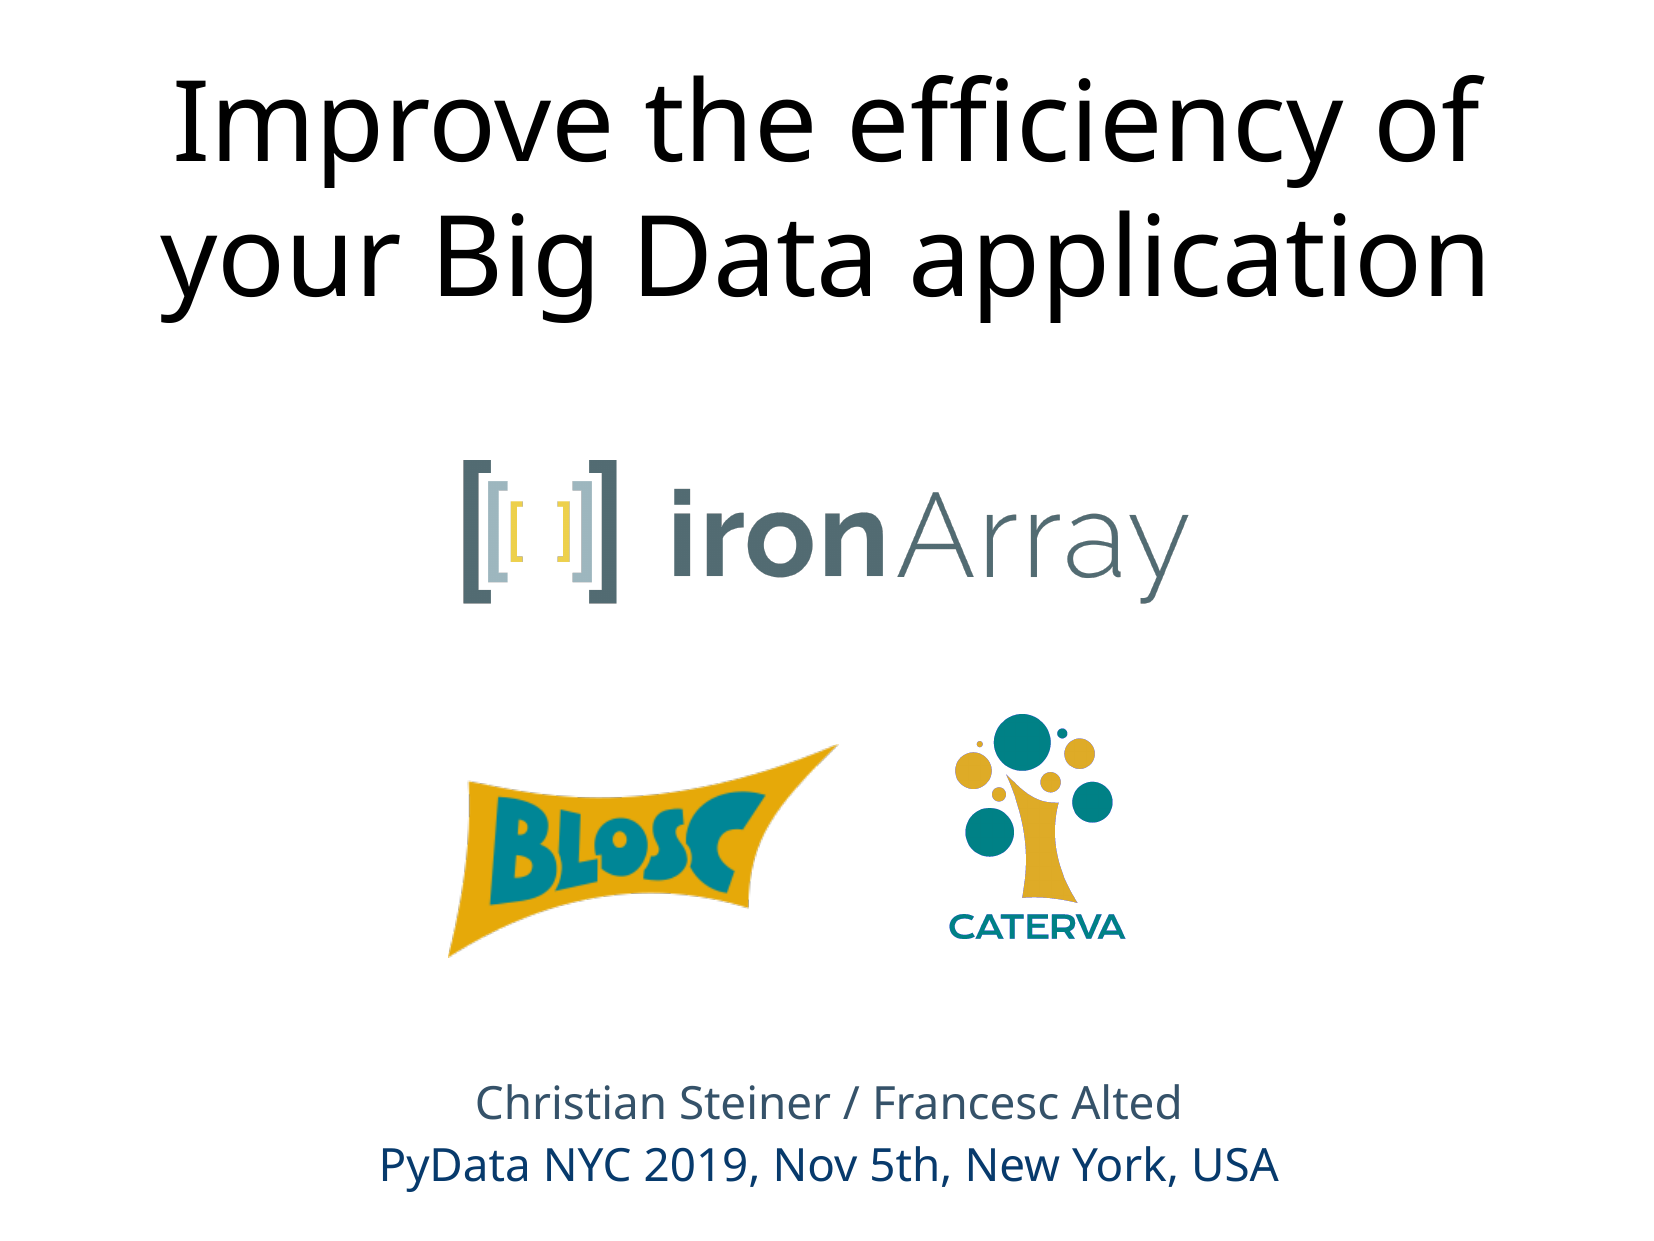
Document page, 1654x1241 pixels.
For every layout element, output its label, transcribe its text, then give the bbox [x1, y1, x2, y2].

title Improve the efficiency of your Big Data application [82, 49, 1571, 257]
picture [448, 744, 839, 958]
text_box Christian Steiner / Francesc Alted PyData NYC 2019, Nov 5th, New York, USA [363, 1062, 1290, 1186]
picture [442, 434, 1211, 629]
picture [874, 708, 1205, 953]
